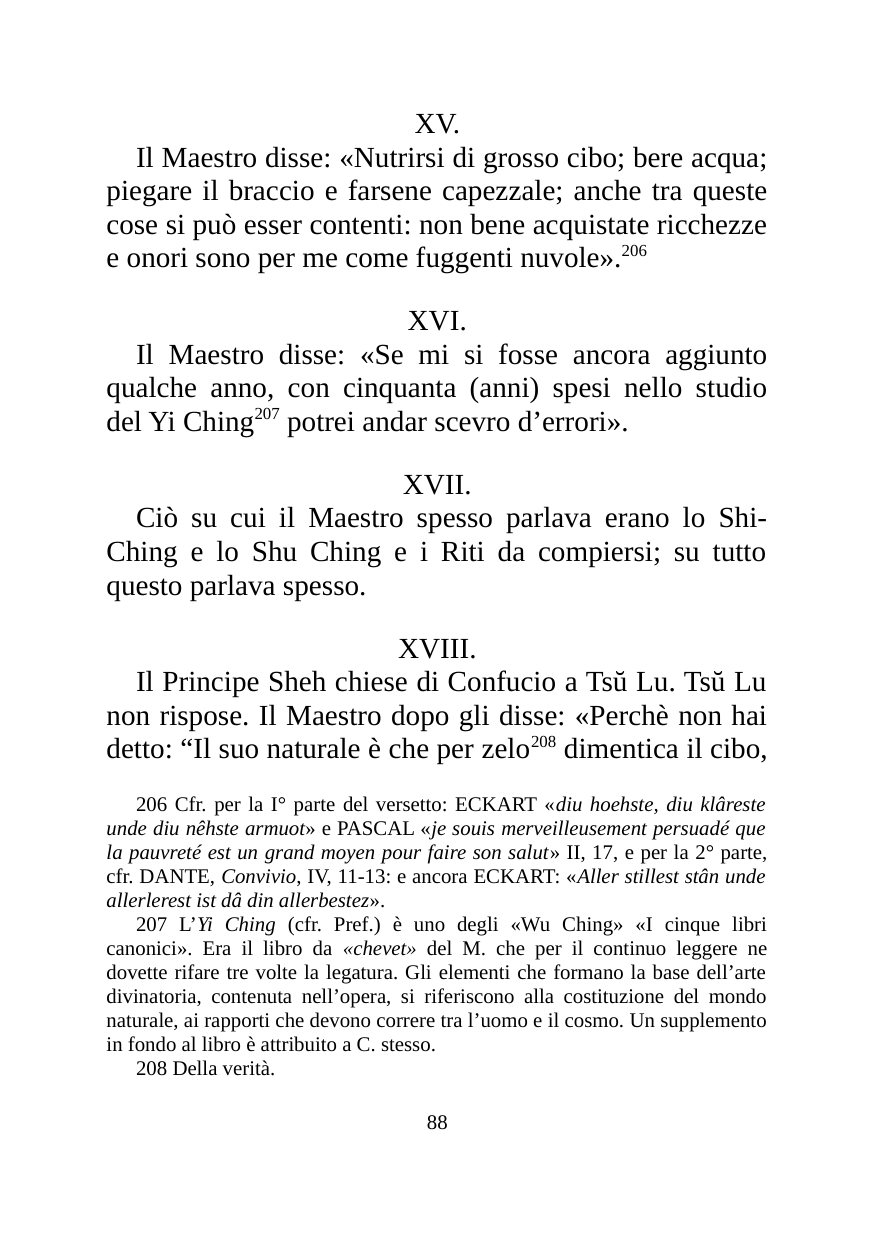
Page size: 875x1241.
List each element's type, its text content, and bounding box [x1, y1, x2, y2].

text Il Principe Sheh chiese di Confucio a Tsŭ Lu. Tsŭ Lu non rispose. Il Maestro dopo gli disse: «Perchè non hai detto: “Il suo naturale è che per zelo dimentica il cibo, [106, 664, 768, 765]
text Il Maestro disse: «Se mi si fosse ancora aggiunto qualche anno, con cinquanta (anni) spesi nello studio del Yi Ching potrei andar scevro d’errori». [106, 337, 768, 438]
text XVI. [106, 303, 768, 337]
text Il Maestro disse: «Nutrirsi di grosso cibo; bere acqua; piegare il braccio e farsene capezzale; anche tra queste cose si può esser contenti: non bene acquistate ricchezze e onori sono per me come fuggenti nuvole». [106, 140, 768, 274]
text Ciò su cui il Maestro spesso parlava erano lo Shi-Ching e lo Shu Ching e i Riti da compiersi; su tutto questo parlava spesso. [106, 501, 768, 601]
text L’Yi Ching (cfr. Pref.) è uno degli «Wu Ching» «I cinque libri canonici». Era il libro da «chevet» del M. che per il continuo leggere ne dovette rifare tre volte la legatura. Gli elementi che formano la base dell’arte divinatoria, contenuta nell’opera, si riferiscono alla costituzione del mondo naturale, ai rapporti che devono correre tra l’uomo e il cosmo. Un supplemento in fondo al libro è attribuito a C. stesso. [106, 912, 768, 1056]
text Della verità. [106, 1056, 768, 1080]
text Cfr. per la I° parte del versetto: ECKART «diu hoehste, diu klâreste unde diu nêhste armuot» e PASCAL «je souis merveilleusement persuadé que la pauvreté est un grand moyen pour faire son salut» II, 17, e per la 2° parte, cfr. DANTE, Convivio, IV, 11-13: e ancora ECKART: «Aller stillest stân unde allerlerest ist dâ din allerbestez». [106, 792, 768, 912]
text XVIII. [106, 631, 768, 664]
text XVII. [106, 467, 768, 501]
text XV. [106, 106, 768, 140]
